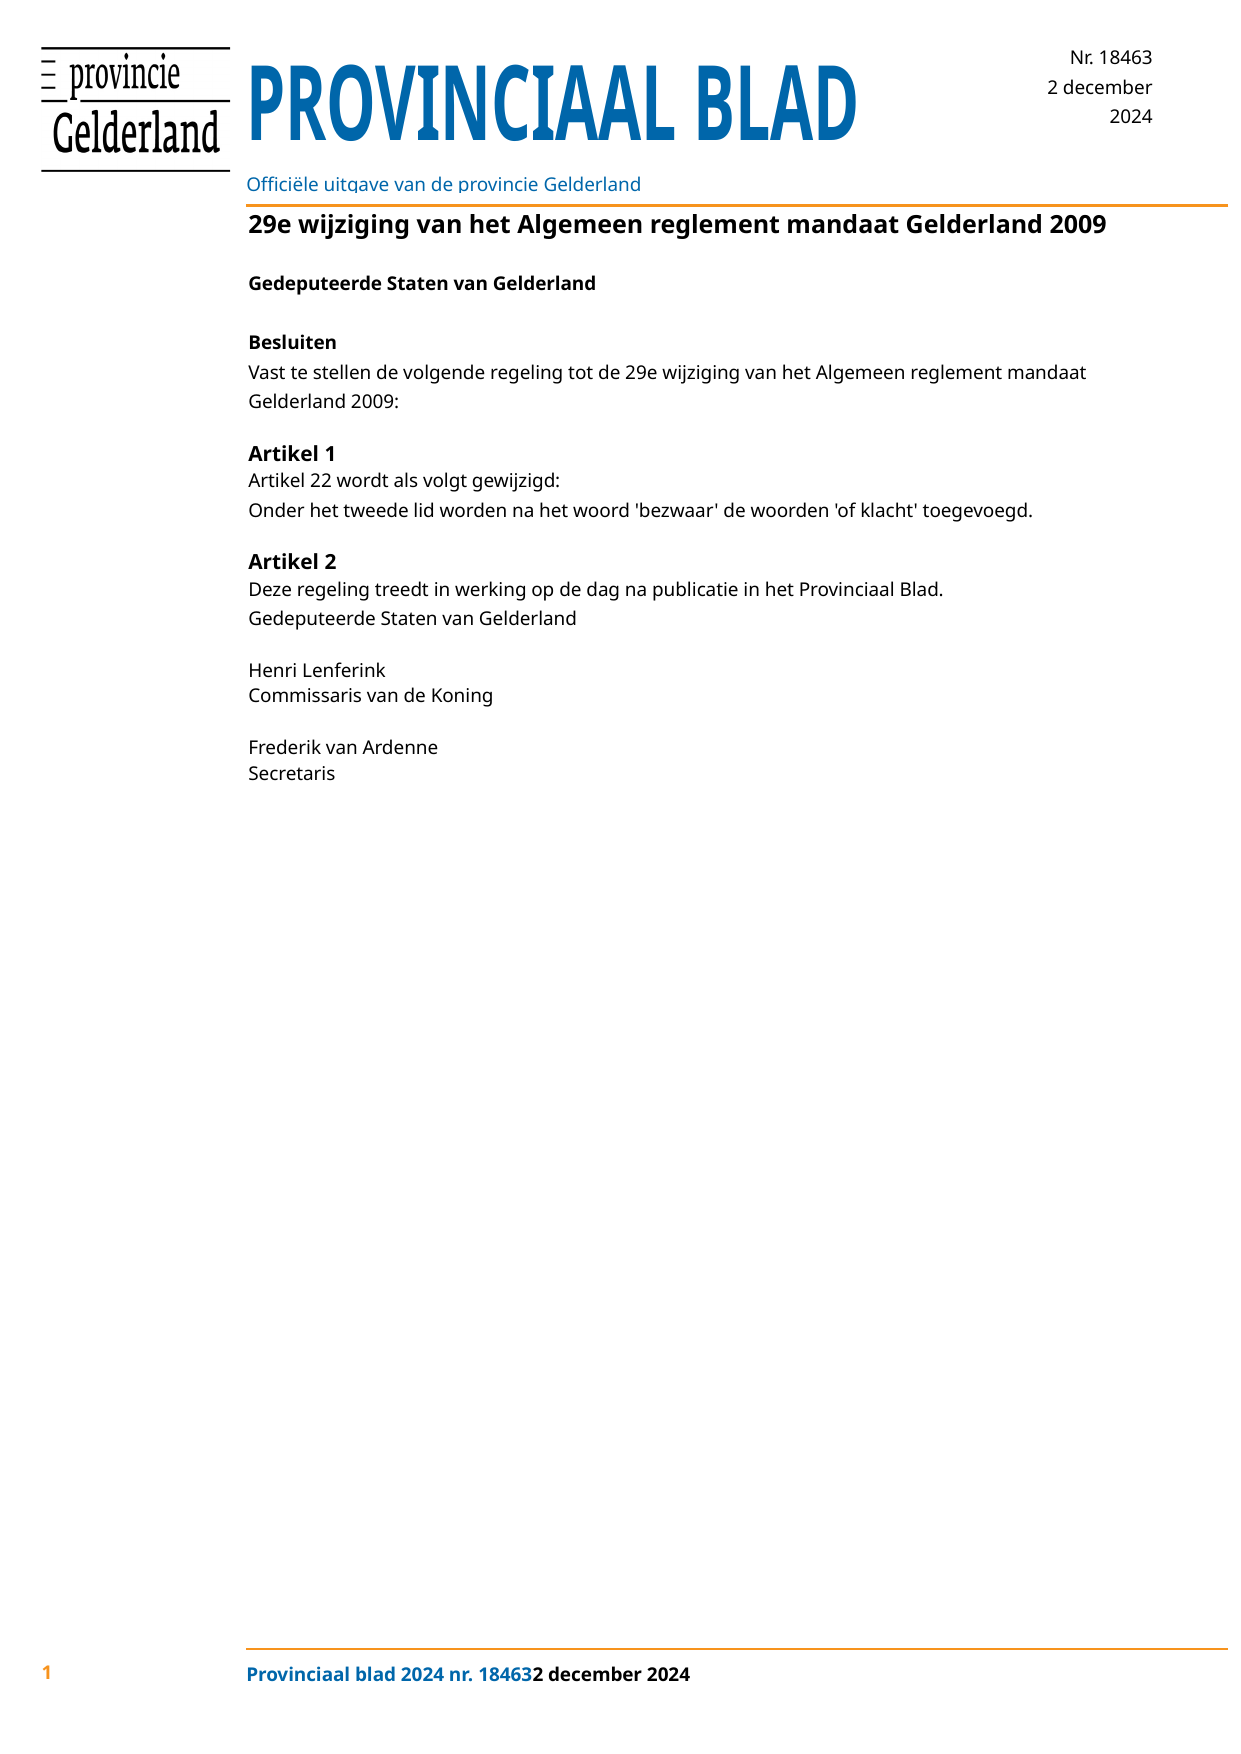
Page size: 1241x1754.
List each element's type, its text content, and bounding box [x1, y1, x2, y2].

text Gedeputeerde Staten van Gelderland [248, 606, 1152, 631]
text Besluiten [248, 329, 1152, 355]
picture [41, 47, 231, 172]
text Frederik van Ardenne [248, 734, 1152, 760]
text Onder het tweede lid worden na het woord 'bezwaar' de woorden 'of klacht' toegevoegd. [248, 497, 1152, 523]
text Henri Lenferink [248, 657, 1152, 683]
text Secretaris [248, 760, 1152, 786]
text Artikel 1 [248, 439, 1152, 467]
text Deze regeling treedt in werking op de dag na publicatie in het Provinciaal Blad. [248, 576, 1152, 602]
text Commissaris van de Koning [248, 683, 1152, 708]
text Gedeputeerde Staten van Gelderland [248, 270, 1152, 296]
text 29e wijziging van het Algemeen reglement mandaat Gelderland 2009 [248, 207, 1152, 241]
text Artikel 2 [248, 547, 1152, 576]
text Vast te stellen de volgende regeling tot de 29e wijziging van het Algemeen reglement mandaat Gelderland 2009: [248, 359, 1152, 414]
text Artikel 22 wordt als volgt gewijzigd: [248, 467, 1152, 493]
